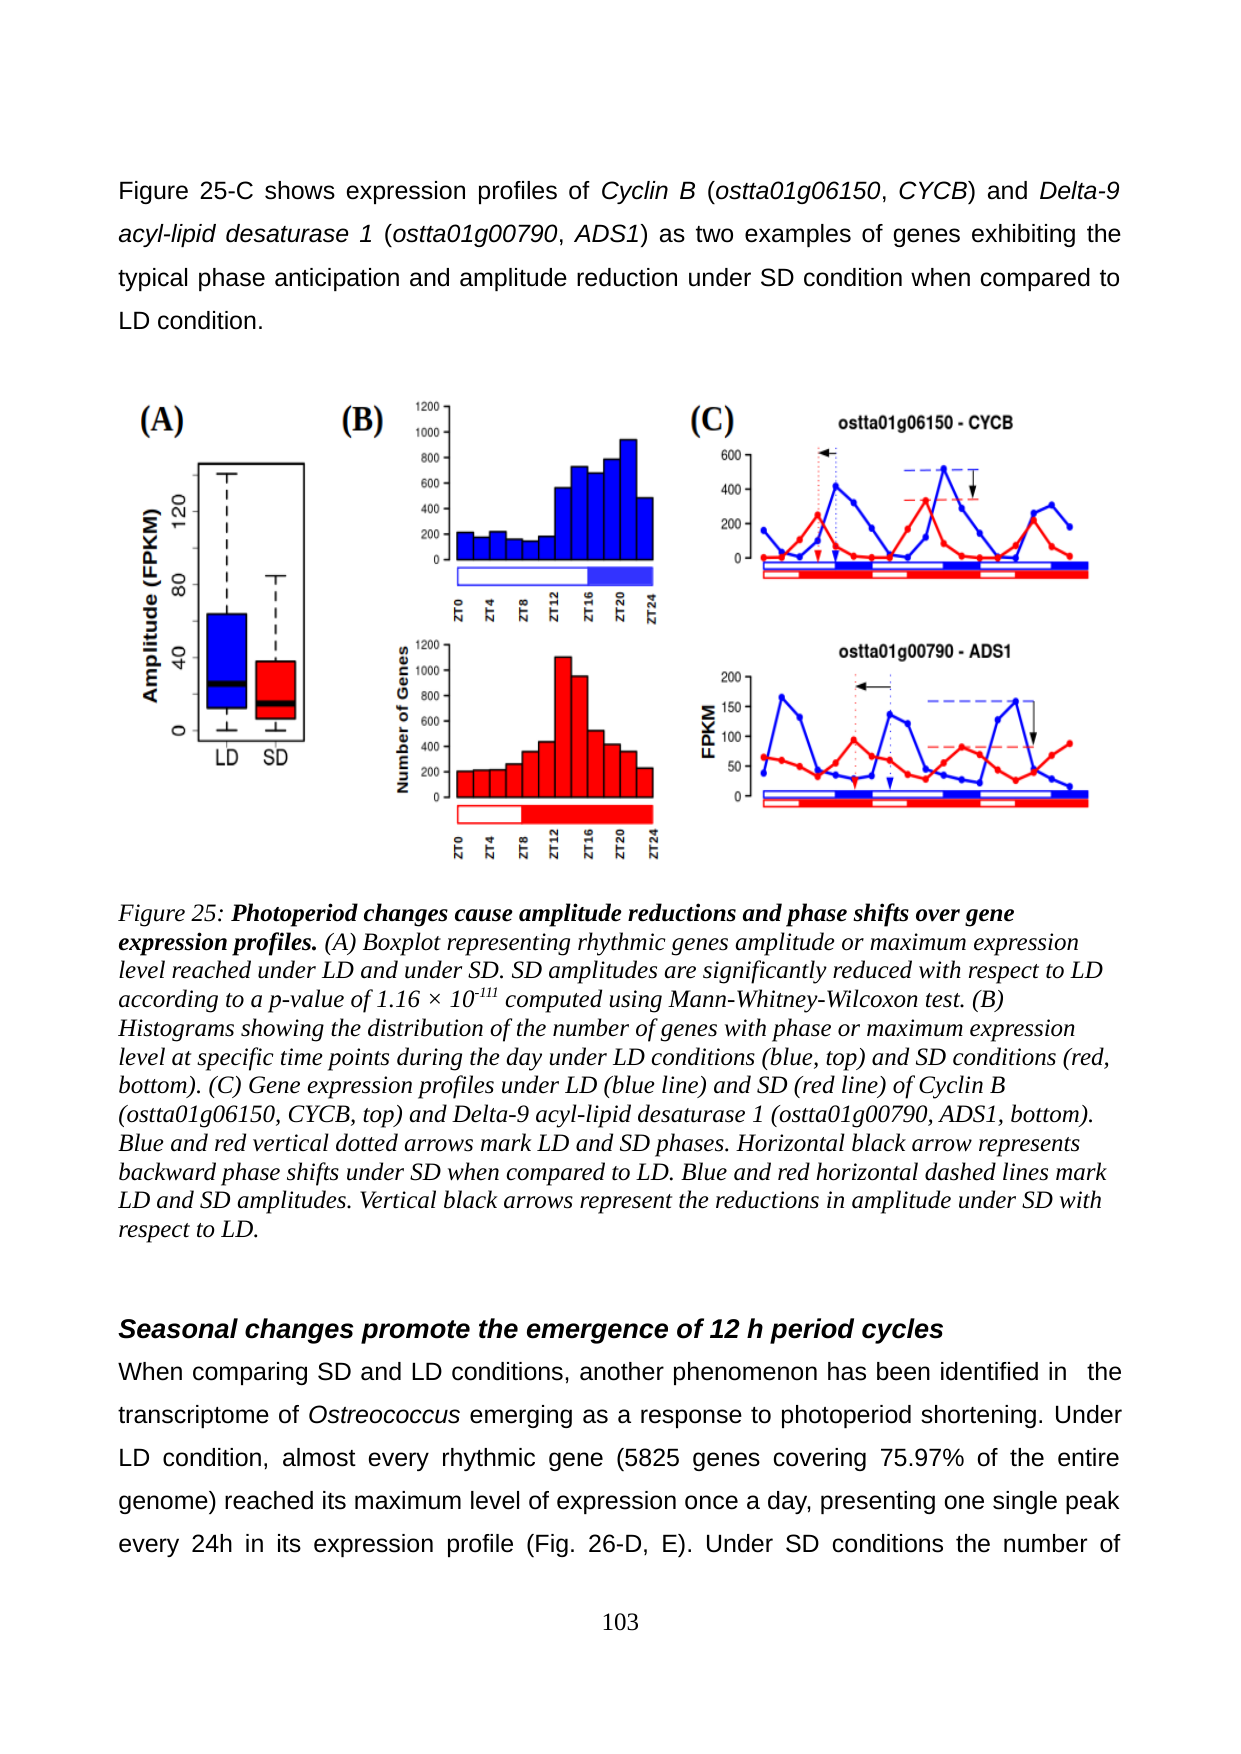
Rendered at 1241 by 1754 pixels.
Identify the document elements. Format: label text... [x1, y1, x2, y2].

subtitle Seasonal changes promote the emergence of 12 h period cycles [118, 1313, 1122, 1344]
text Figure 25: Photoperiod changes cause amplitude reductions and phase shifts over gene expression profiles. (A) Boxplot representing rhythmic genes amplitude or maximum expression level reached under LD and under SD. SD amplitudes are significantly reduced with respect to LD according to a p-value of 1.16 × 10-111 computed using Mann-Whitney-Wilcoxon test. (B) Histograms showing the distribution of the number of genes with phase or maximum expression level at specific time points during the day under LD conditions (blue, top) and SD conditions (red, bottom). (C) Gene expression profiles under LD (blue line) and SD (red line) of Cyclin B (ostta01g06150, CYCB, top) and Delta-9 acyl-lipid desaturase 1 (ostta01g00790, ADS1, bottom). Blue and red vertical dotted arrows mark LD and SD phases. Horizontal black arrow represents backward phase shifts under SD when compared to LD. Blue and red horizontal dashed lines mark LD and SD amplitudes. Vertical black arrows represent the reductions in amplitude under SD with respect to LD. [118, 899, 1122, 1243]
text Figure 25-C shows expression profiles of Cyclin B (ostta01g06150, CYCB) and Delta-9 acyl-lipid desaturase 1 (ostta01g00790, ADS1) as two examples of genes exhibiting the typical phase anticipation and amplitude reduction under SD condition when compared to LD condition. [118, 176, 1122, 334]
picture [98, 376, 1143, 899]
text When comparing SD and LD conditions, another phenomenon has been identified in the transcriptome of Ostreococcus emerging as a response to photoperiod shortening. Under LD condition, almost every rhythmic gene (5825 genes covering 75.97% of the entire genome) reached its maximum level of expression once a day, presenting one single peak every 24h in its expression profile (Fig. 26-D, E). Under SD conditions the number of [118, 1357, 1122, 1558]
